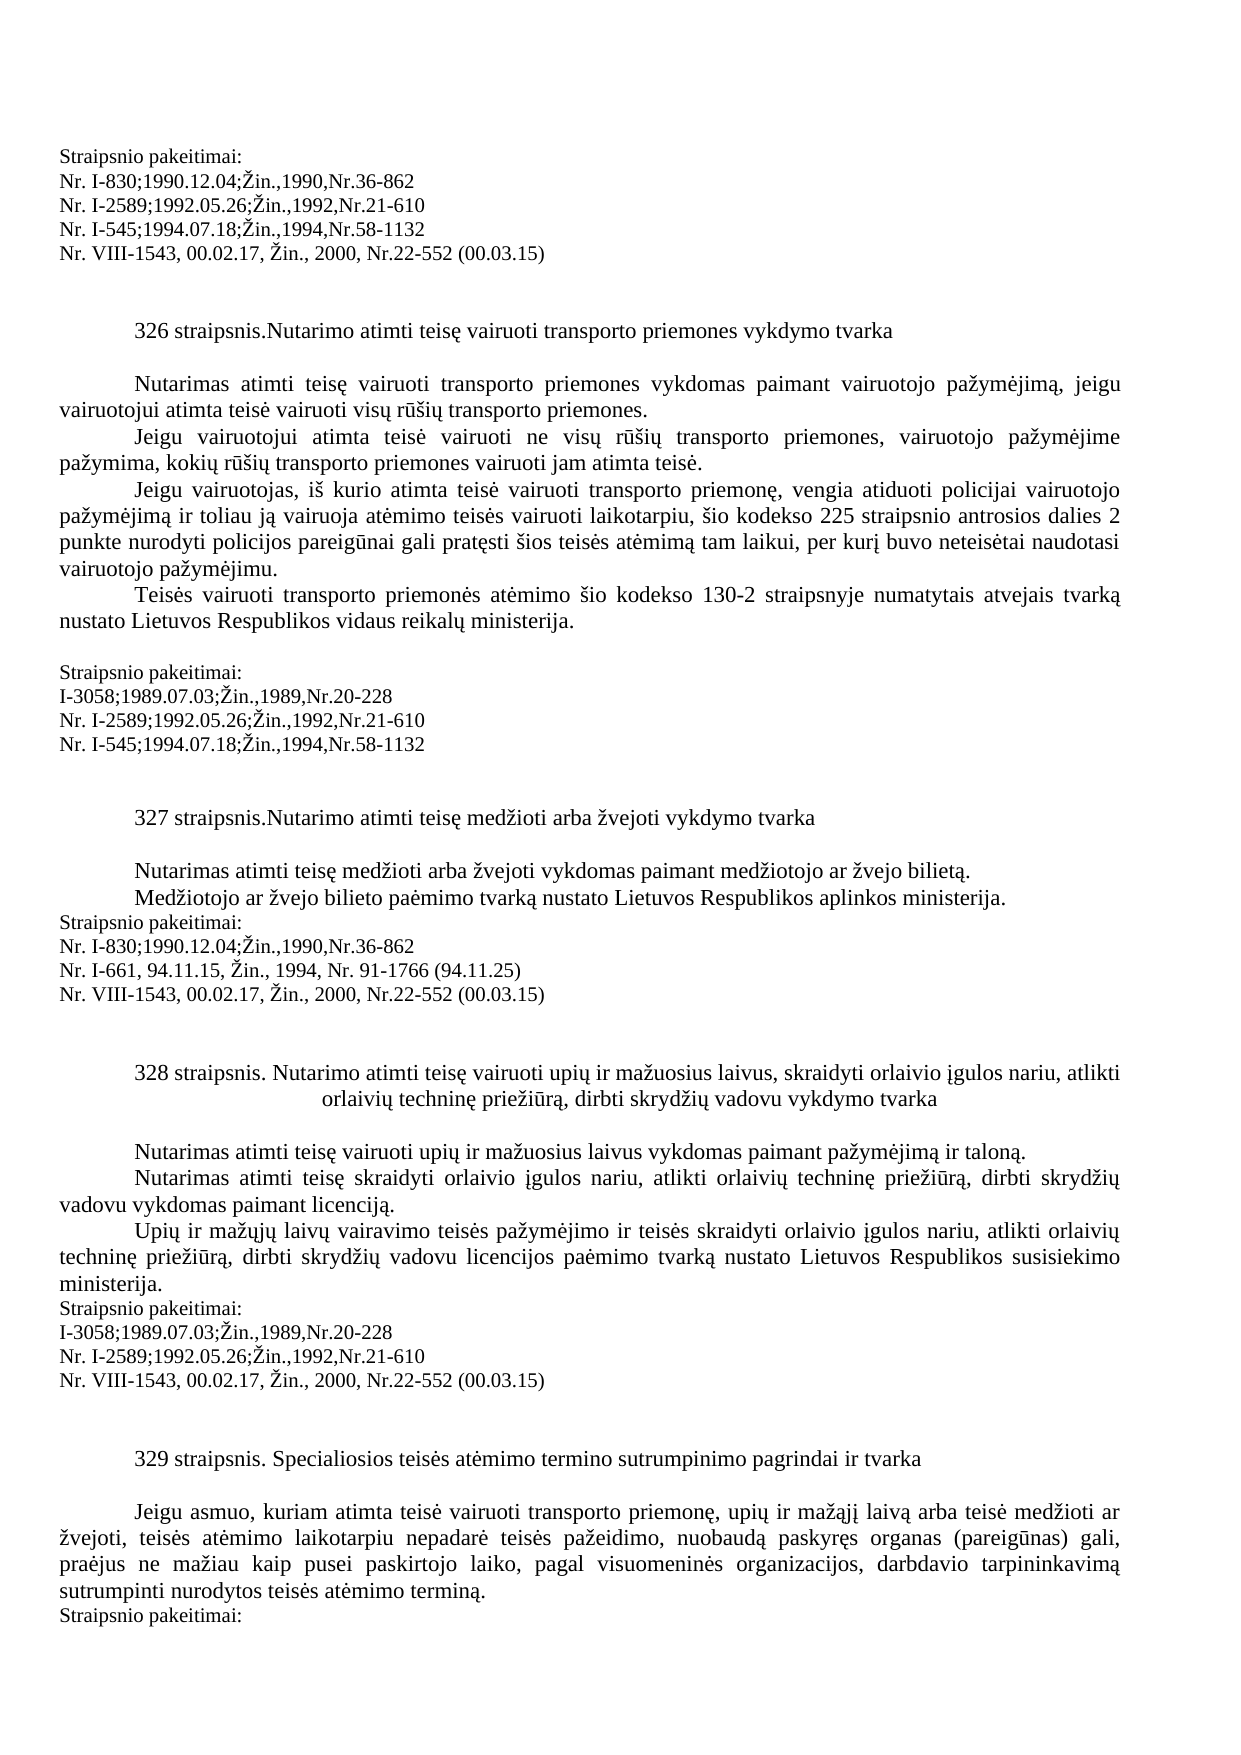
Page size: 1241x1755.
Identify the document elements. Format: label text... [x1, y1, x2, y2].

text Nr. I-2589;1992.05.26;Žin.,1992,Nr.21-610 [59, 193, 1122, 217]
text Jeigu asmuo, kuriam atimta teisė vairuoti transporto priemonę, upių ir mažąjį laivą arba teisė medžioti ar žvejoti, teisės atėmimo laikotarpiu nepadarė teisės pažeidimo, nuobaudą paskyręs organas (pareigūnas) gali, praėjus ne mažiau kaip pusei paskirtojo laiko, pagal visuomeninės organizacijos, darbdavio tarpininkavimą sutrumpinti nurodytos teisės atėmimo terminą. [59, 1498, 1122, 1603]
text Nr. I-2589;1992.05.26;Žin.,1992,Nr.21-610 [59, 708, 1122, 732]
text Straipsnio pakeitimai: [59, 660, 1122, 684]
text 329 straipsnis. Specialiosios teisės atėmimo termino sutrumpinimo pagrindai ir tvarka [134, 1445, 1122, 1471]
text Nutarimas atimti teisę skraidyti orlaivio įgulos nariu, atlikti orlaivių techninę priežiūrą, dirbti skrydžių vadovu vykdomas paimant licenciją. [59, 1164, 1122, 1217]
text Nr. VIII-1543, 00.02.17, Žin., 2000, Nr.22-552 (00.03.15) [59, 241, 1122, 265]
text Nr. I-545;1994.07.18;Žin.,1994,Nr.58-1132 [59, 732, 1122, 756]
text Upių ir mažųjų laivų vairavimo teisės pažymėjimo ir teisės skraidyti orlaivio įgulos nariu, atlikti orlaivių techninę priežiūrą, dirbti skrydžių vadovu licencijos paėmimo tvarką nustato Lietuvos Respublikos susisiekimo ministerija. [59, 1217, 1122, 1296]
text Straipsnio pakeitimai: [59, 144, 1122, 168]
text Nr. I-830;1990.12.04;Žin.,1990,Nr.36-862 [59, 934, 1122, 958]
text Nr. VIII-1543, 00.02.17, Žin., 2000, Nr.22-552 (00.03.15) [59, 982, 1122, 1006]
text 328 straipsnis. Nutarimo atimti teisę vairuoti upių ir mažuosius laivus, skraidyti orlaivio įgulos nariu, atlikti orlaivių techninę priežiūrą, dirbti skrydžių vadovu vykdymo tvarka [134, 1059, 1122, 1112]
text Straipsnio pakeitimai: [59, 1296, 1122, 1320]
text Nr. VIII-1543, 00.02.17, Žin., 2000, Nr.22-552 (00.03.15) [59, 1368, 1122, 1392]
text Straipsnio pakeitimai: [59, 1603, 1122, 1627]
text Nr. I-545;1994.07.18;Žin.,1994,Nr.58-1132 [59, 217, 1122, 241]
text Nutarimas atimti teisę vairuoti transporto priemones vykdomas paimant vairuotojo pažymėjimą, jeigu vairuotojui atimta teisė vairuoti visų rūšių transporto priemones. [59, 370, 1122, 423]
text Medžiotojo ar žvejo bilieto paėmimo tvarką nustato Lietuvos Respublikos aplinkos ministerija. [59, 883, 1122, 910]
text 326 straipsnis.Nutarimo atimti teisę vairuoti transporto priemones vykdymo tvarka [59, 317, 1122, 344]
text Straipsnio pakeitimai: [59, 910, 1122, 934]
text Nr. I-661, 94.11.15, Žin., 1994, Nr. 91-1766 (94.11.25) [59, 958, 1122, 982]
text 327 straipsnis.Nutarimo atimti teisę medžioti arba žvejoti vykdymo tvarka [59, 804, 1122, 831]
text I-3058;1989.07.03;Žin.,1989,Nr.20-228 [59, 684, 1122, 708]
text Jeigu vairuotojui atimta teisė vairuoti ne visų rūšių transporto priemones, vairuotojo pažymėjime pažymima, kokių rūšių transporto priemones vairuoti jam atimta teisė. [59, 423, 1122, 476]
text Nr. I-2589;1992.05.26;Žin.,1992,Nr.21-610 [59, 1344, 1122, 1368]
text Nutarimas atimti teisę vairuoti upių ir mažuosius laivus vykdomas paimant pažymėjimą ir taloną. [59, 1138, 1122, 1164]
text Nutarimas atimti teisę medžioti arba žvejoti vykdomas paimant medžiotojo ar žvejo bilietą. [59, 857, 1122, 883]
text Jeigu vairuotojas, iš kurio atimta teisė vairuoti transporto priemonę, vengia atiduoti policijai vairuotojo pažymėjimą ir toliau ją vairuoja atėmimo teisės vairuoti laikotarpiu, šio kodekso 225 straipsnio antrosios dalies 2 punkte nurodyti policijos pareigūnai gali pratęsti šios teisės atėmimą tam laikui, per kurį buvo neteisėtai naudotasi vairuotojo pažymėjimu. [59, 476, 1122, 581]
text I-3058;1989.07.03;Žin.,1989,Nr.20-228 [59, 1320, 1122, 1344]
text Nr. I-830;1990.12.04;Žin.,1990,Nr.36-862 [59, 168, 1122, 193]
text Teisės vairuoti transporto priemonės atėmimo šio kodekso 130-2 straipsnyje numatytais atvejais tvarką nustato Lietuvos Respublikos vidaus reikalų ministerija. [59, 581, 1122, 634]
